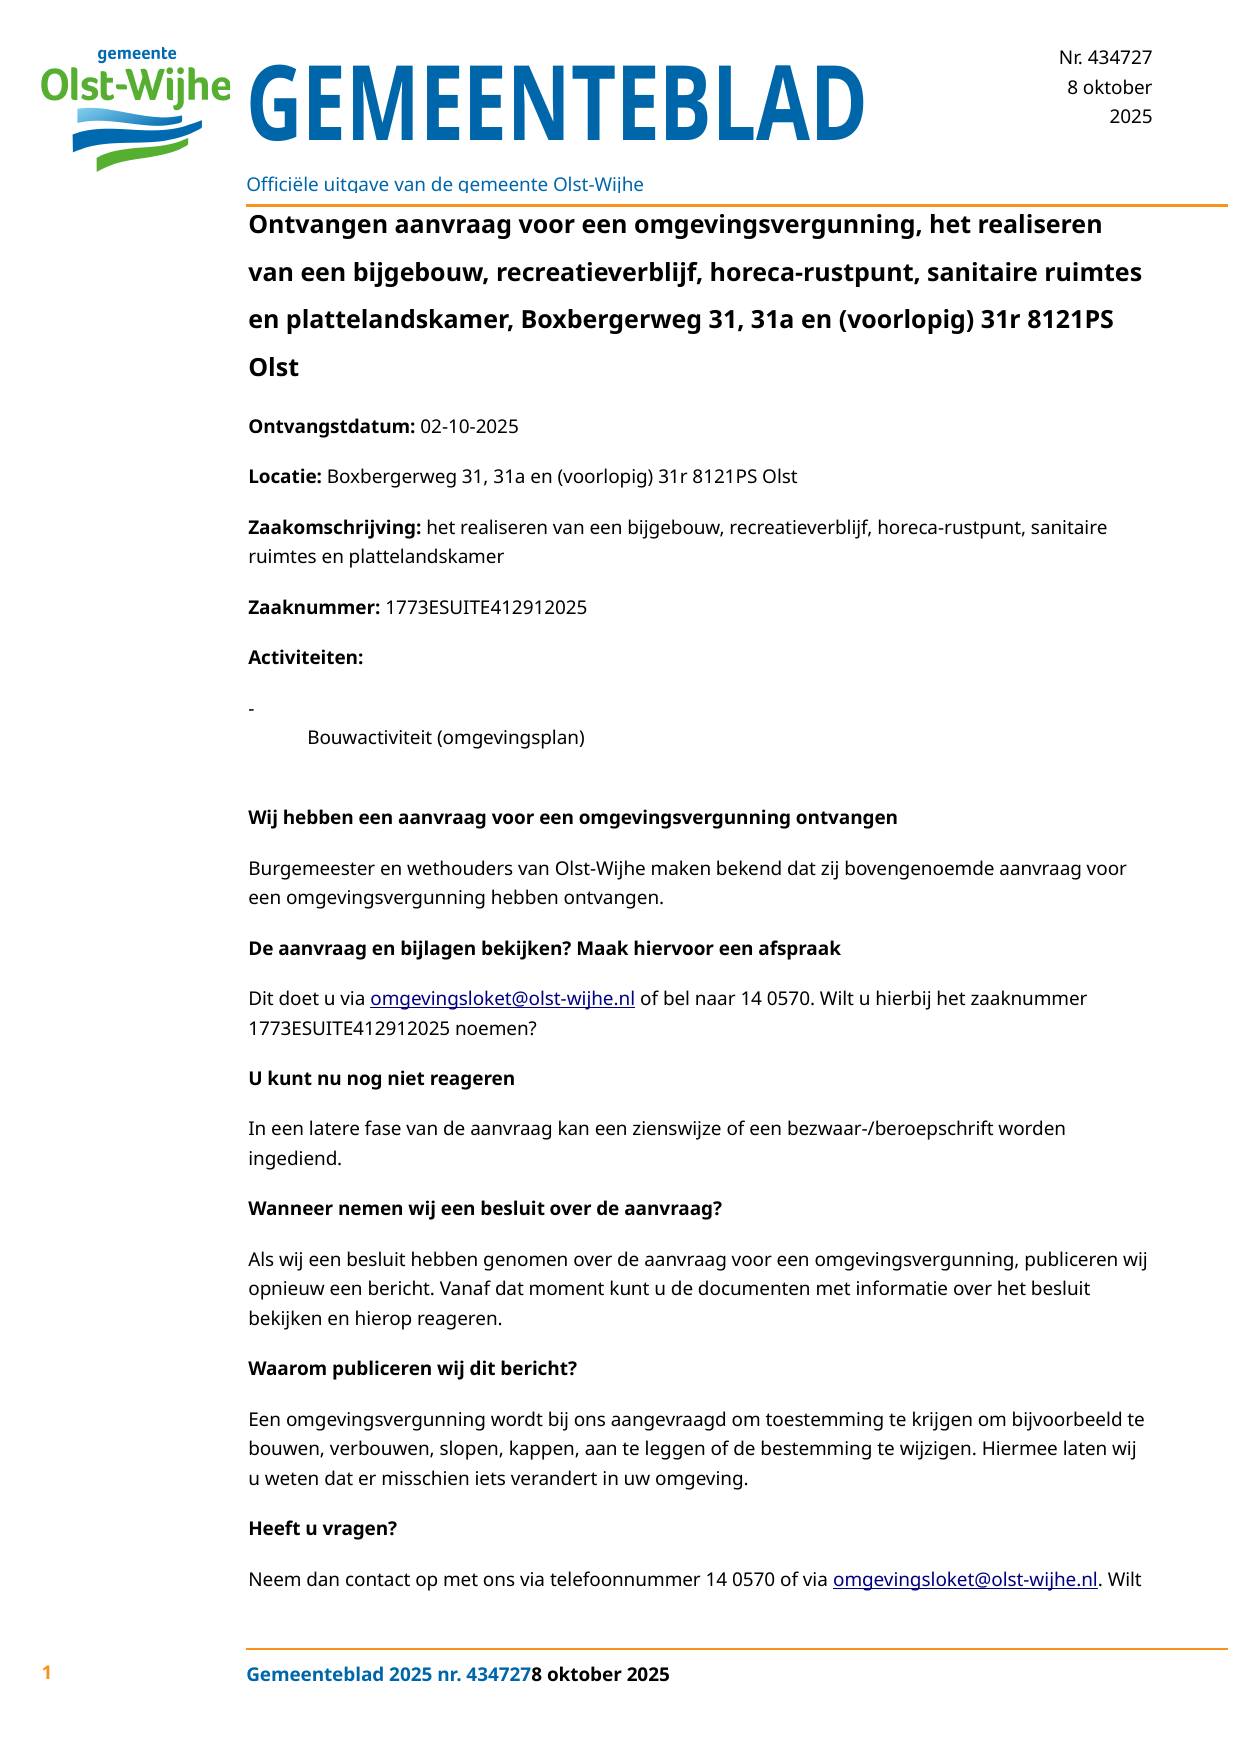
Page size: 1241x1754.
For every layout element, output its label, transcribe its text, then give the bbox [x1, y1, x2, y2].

text Activiteiten: [248, 644, 1152, 670]
text Waarom publiceren wij dit bericht? [248, 1356, 1152, 1381]
text Een omgevingsvergunning wordt bij ons aangevraagd om toestemming te krijgen om bijvoorbeeld te bouwen, verbouwen, slopen, kappen, aan te leggen of de bestemming te wijzigen. Hiermee laten wij u weten dat er misschien iets verandert in uw omgeving. [248, 1406, 1152, 1491]
text In een latere fase van de aanvraag kan een zienswijze of een bezwaar-/beroepschrift worden ingediend. [248, 1116, 1152, 1171]
text Ontvangstdatum: 02-10-2025 [248, 413, 1152, 439]
text Burgemeester en wethouders van Olst-Wijhe maken bekend dat zij bovengenoemde aanvraag voor een omgevingsvergunning hebben ontvangen. [248, 855, 1152, 910]
list Bouwactiviteit (omgevingsplan) [248, 724, 1152, 750]
text Locatie: Boxbergerweg 31, 31a en (voorlopig) 31r 8121PS Olst [248, 463, 1152, 489]
picture [41, 47, 231, 172]
text De aanvraag en bijlagen bekijken? Maak hiervoor een afspraak [248, 935, 1152, 961]
text Dit doet u via omgevingsloket@olst-wijhe.nl of bel naar 14 0570. Wilt u hierbij het zaaknummer 1773ESUITE412912025 noemen? [248, 985, 1152, 1041]
text Neem dan contact op met ons via telefoonnummer 14 0570 of via omgevingsloket@olst-wijhe.nl. Wilt [248, 1566, 1152, 1592]
text Wij hebben een aanvraag voor een omgevingsvergunning ontvangen [248, 804, 1152, 830]
text Ontvangen aanvraag voor een omgevingsvergunning, het realiseren van een bijgebouw, recreatieverblijf, horeca-rustpunt, sanitaire ruimtes en plattelandskamer, Boxbergerweg 31, 31a en (voorlopig) 31r 8121PS Olst [248, 207, 1152, 384]
text Zaaknummer: 1773ESUITE412912025 [248, 594, 1152, 620]
text Als wij een besluit hebben genomen over de aanvraag voor een omgevingsvergunning, publiceren wij opnieuw een bericht. Vanaf dat moment kunt u de documenten met informatie over het besluit bekijken en hierop reageren. [248, 1246, 1152, 1331]
text Zaakomschrijving: het realiseren van een bijgebouw, recreatieverblijf, horeca-rustpunt, sanitaire ruimtes en plattelandskamer [248, 514, 1152, 569]
text Wanneer nemen wij een besluit over de aanvraag? [248, 1196, 1152, 1221]
text U kunt nu nog niet reageren [248, 1065, 1152, 1091]
text Heeft u vragen? [248, 1516, 1152, 1541]
